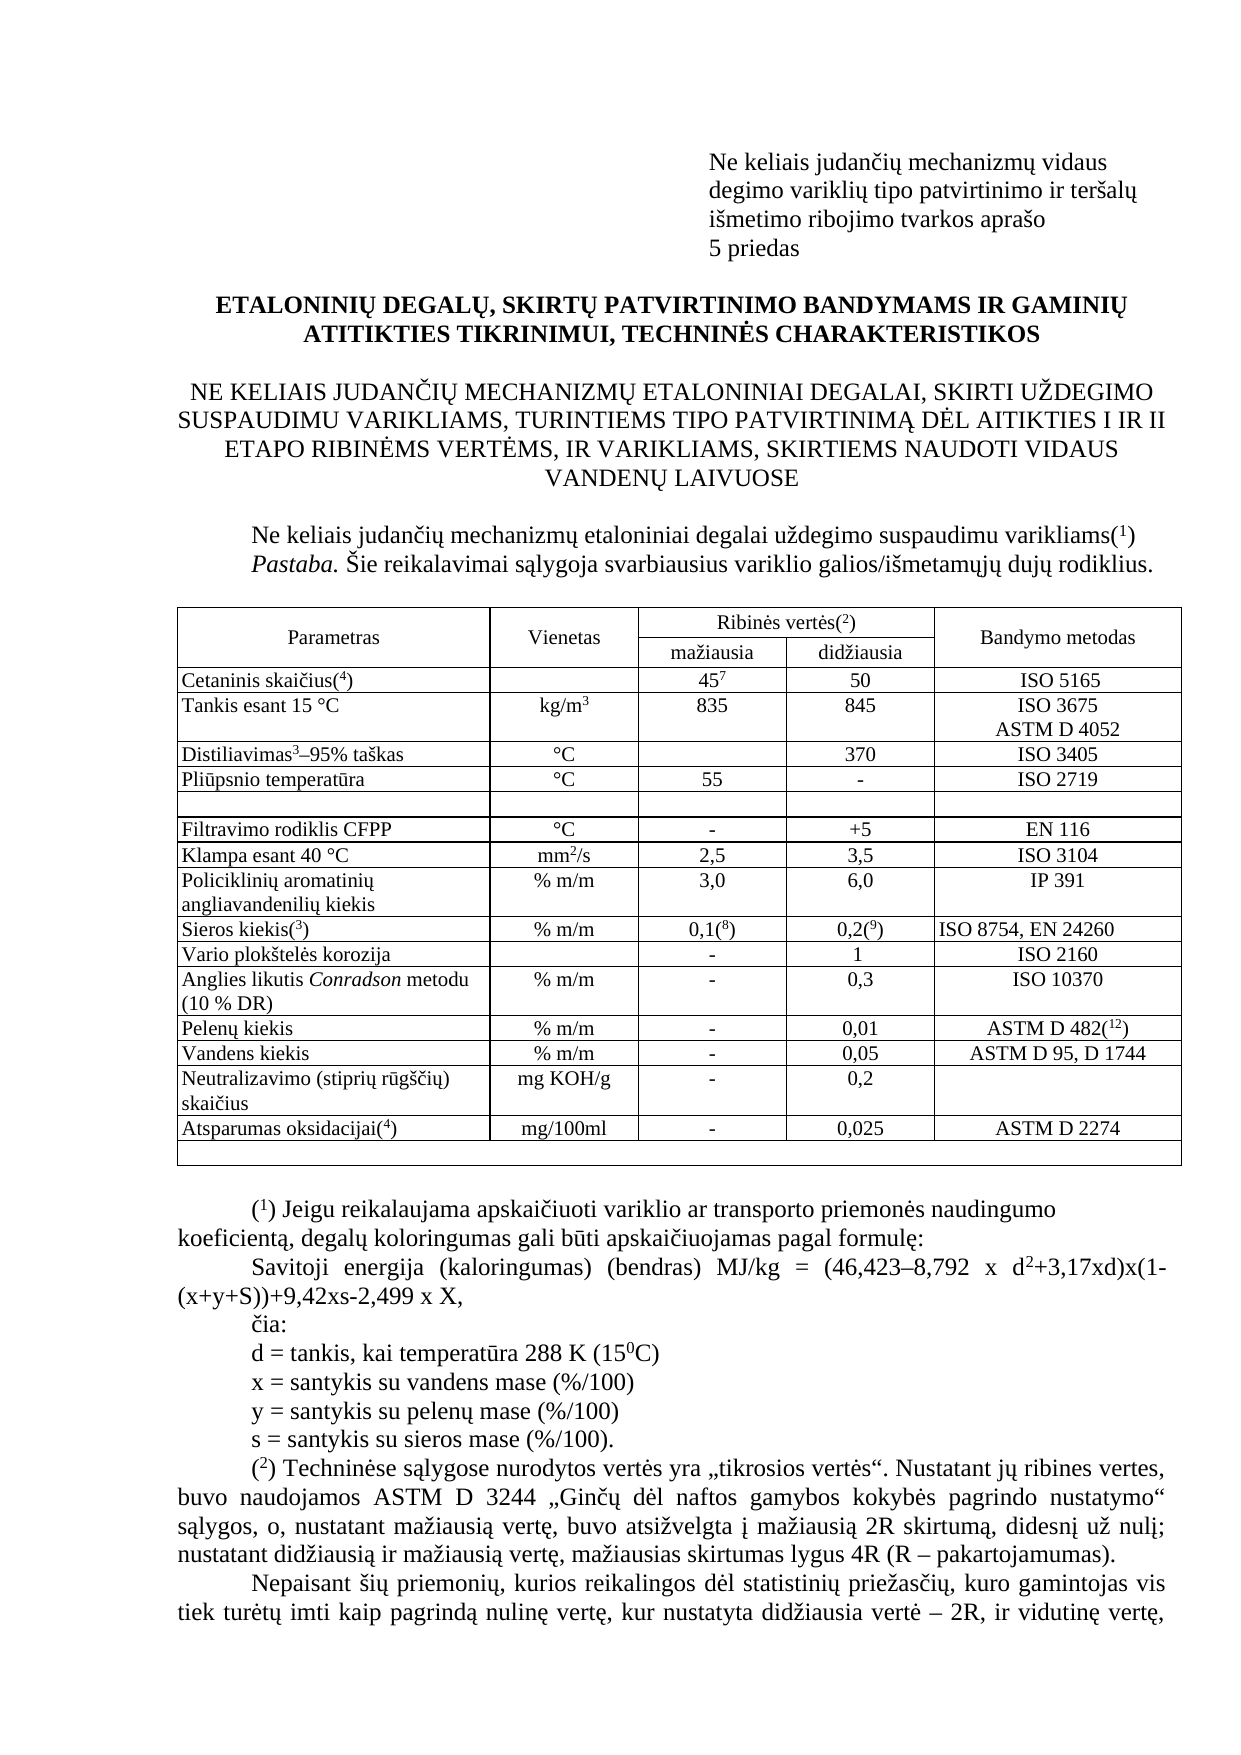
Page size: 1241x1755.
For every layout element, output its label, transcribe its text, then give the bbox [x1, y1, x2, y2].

text Pastaba. Šie reikalavimai sąlygoja svarbiausius variklio galios/išmetamųjų dujų rodiklius. [177, 549, 1166, 578]
text s = santykis su sieros mase (%/100). [177, 1424, 1166, 1453]
table_cell °C [491, 742, 638, 766]
table_cell 55 [639, 767, 786, 791]
table_cell % m/m [491, 868, 638, 916]
table_cell ASTM D 482(12) [935, 1016, 1181, 1040]
table_cell [491, 942, 638, 966]
table_cell [491, 668, 638, 692]
table_cell - [639, 1066, 786, 1114]
table_cell +5 [787, 818, 934, 841]
text x = santykis su vandens mase (%/100) [177, 1367, 1166, 1396]
table_cell % m/m [491, 917, 638, 941]
table_cell Filtravimo rodiklis CFPP [178, 818, 489, 841]
table_cell 50 [787, 668, 934, 692]
table_cell - [787, 767, 934, 791]
table_cell 2,5 [639, 843, 786, 867]
table_cell 3,5 [787, 843, 934, 867]
table_cell Cetaninis skaičius(4) [178, 668, 489, 692]
table_cell - [639, 1116, 786, 1139]
table_cell - [639, 1016, 786, 1040]
table_cell 0,3 [787, 967, 934, 1015]
table_cell ISO 2160 [935, 942, 1181, 966]
text d = tankis, kai temperatūra 288 K (150C) [177, 1338, 1166, 1367]
table_cell Policiklinių aromatinių angliavandenilių kiekis [178, 868, 489, 916]
table_cell IP 391 [935, 868, 1181, 916]
table_cell Vario plokštelės korozija [178, 942, 489, 966]
table_cell didžiausia [787, 638, 934, 667]
text degimo variklių tipo patvirtinimo ir teršalų [177, 176, 1166, 204]
table_cell - [639, 967, 786, 1015]
text Ne keliais judančių mechanizmų vidaus [177, 147, 1166, 176]
table_cell mg/100ml [491, 1116, 638, 1139]
table_cell ASTM D 2274 [935, 1116, 1181, 1139]
table_cell ISO 5165 [935, 668, 1181, 692]
table_cell Anglies likutis Conradson metodu (10 % DR) [178, 967, 489, 1015]
text ETALONINIŲ DEGALŲ, SKIRTŲ PATVIRTINIMO BANDYMAMS IR GAMINIŲ ATITIKTIES TIKRINIMUI, TECHNINĖS CHARAKTERISTIKOS [177, 291, 1166, 348]
text y = santykis su pelenų mase (%/100) [177, 1396, 1166, 1424]
table_cell [639, 742, 786, 766]
table_cell - [639, 1041, 786, 1065]
table_cell ISO 10370 [935, 967, 1181, 1015]
table_cell 0,1(8) [639, 917, 786, 941]
table_cell 0,05 [787, 1041, 934, 1065]
table_cell 1 [787, 942, 934, 966]
table_cell [639, 792, 786, 816]
table_cell 0,2(9) [787, 917, 934, 941]
table_cell - [639, 942, 786, 966]
text NE KELIAIS JUDANČIŲ MECHANIZMŲ ETALONINIAI DEGALAI, SKIRTI UŽDEGIMO SUSPAUDIMU VARIKLIAMS, TURINTIEMS TIPO PATVIRTINIMĄ DĖL AITIKTIES I IR II ETAPO RIBINĖMS VERTĖMS, IR VARIKLIAMS, SKIRTIEMS NAUDOTI VIDAUS VANDENŲ LAIVUOSE [177, 377, 1166, 492]
table_cell Distiliavimas3–95% taškas [178, 742, 489, 766]
text 5 priedas [177, 233, 1166, 262]
table_cell 835 [639, 693, 786, 741]
table_header Vienetas [491, 608, 638, 667]
text Ne keliais judančių mechanizmų etaloniniai degalai uždegimo suspaudimu varikliams(1) [177, 521, 1166, 549]
table_cell Neutralizavimo (stiprių rūgščių) skaičius [178, 1066, 489, 1114]
table_cell ISO 3675 ASTM D 4052 [935, 693, 1181, 741]
table_cell Klampa esant 40 °C [178, 843, 489, 867]
table_header Bandymo metodas [935, 608, 1181, 667]
table_cell % m/m [491, 1016, 638, 1040]
table_header Ribinės vertės(2) [639, 608, 934, 637]
table_cell ISO 3405 [935, 742, 1181, 766]
table_cell 0,025 [787, 1116, 934, 1139]
table_cell Sieros kiekis(3) [178, 917, 489, 941]
table_cell Atsparumas oksidacijai(4) [178, 1116, 489, 1139]
table_cell [491, 792, 638, 816]
table_cell Pliūpsnio temperatūra [178, 767, 489, 791]
table_cell mm2/s [491, 843, 638, 867]
table_cell EN 116 [935, 818, 1181, 841]
table_header Parametras [178, 608, 489, 667]
table_cell 457 [639, 668, 786, 692]
table_cell ISO 2719 [935, 767, 1181, 791]
table_cell - [639, 818, 786, 841]
table_cell mažiausia [639, 638, 786, 667]
table_cell 845 [787, 693, 934, 741]
text (2) Techninėse sąlygose nurodytos vertės yra „tikrosios vertės“. Nustatant jų ribines vertes, buvo naudojamos ASTM D 3244 „Ginčų dėl naftos gamybos kokybės pagrindo nustatymo“ sąlygos, o, nustatant mažiausią vertę, buvo atsižvelgta į mažiausią 2R skirtumą, didesnį už nulį; nustatant didžiausią ir mažiausią vertę, mažiausias skirtumas lygus 4R (R – pakartojamumas). [177, 1453, 1166, 1568]
table_cell % m/m [491, 1041, 638, 1065]
table_cell mg KOH/g [491, 1066, 638, 1114]
table_cell [935, 792, 1181, 816]
table_cell 0,2 [787, 1066, 934, 1114]
table_cell kg/m3 [491, 693, 638, 741]
table_cell Pelenų kiekis [178, 1016, 489, 1040]
table_cell 370 [787, 742, 934, 766]
text Savitoji energija (kaloringumas) (bendras) MJ/kg = (46,423–8,792 x d2+3,17xd)x(1-(x+y+S))+9,42xs-2,499 x X, [177, 1252, 1166, 1309]
table_cell ASTM D 95, D 1744 [935, 1041, 1181, 1065]
table_cell [178, 792, 489, 816]
table_cell ISO 3104 [935, 843, 1181, 867]
text Nepaisant šių priemonių, kurios reikalingos dėl statistinių priežasčių, kuro gamintojas vis tiek turėtų imti kaip pagrindą nulinę vertę, kur nustatyta didžiausia vertė – 2R, ir vidutinę vertę, [177, 1568, 1166, 1626]
table_cell [178, 1141, 1181, 1165]
table_cell Vandens kiekis [178, 1041, 489, 1065]
table_cell 0,01 [787, 1016, 934, 1040]
table_cell 6,0 [787, 868, 934, 916]
table_cell [787, 792, 934, 816]
text išmetimo ribojimo tvarkos aprašo [177, 204, 1166, 233]
text čia: [177, 1309, 1166, 1338]
table_cell °C [491, 818, 638, 841]
table_cell °C [491, 767, 638, 791]
table_cell ISO 8754, EN 24260 [935, 917, 1181, 941]
table_cell [935, 1066, 1181, 1114]
table_cell % m/m [491, 967, 638, 1015]
table_cell 3,0 [639, 868, 786, 916]
table_cell Tankis esant 15 °C [178, 693, 489, 741]
text (1) Jeigu reikalaujama apskaičiuoti variklio ar transporto priemonės naudingumo koeficientą, degalų koloringumas gali būti apskaičiuojamas pagal formulę: [177, 1194, 1166, 1252]
